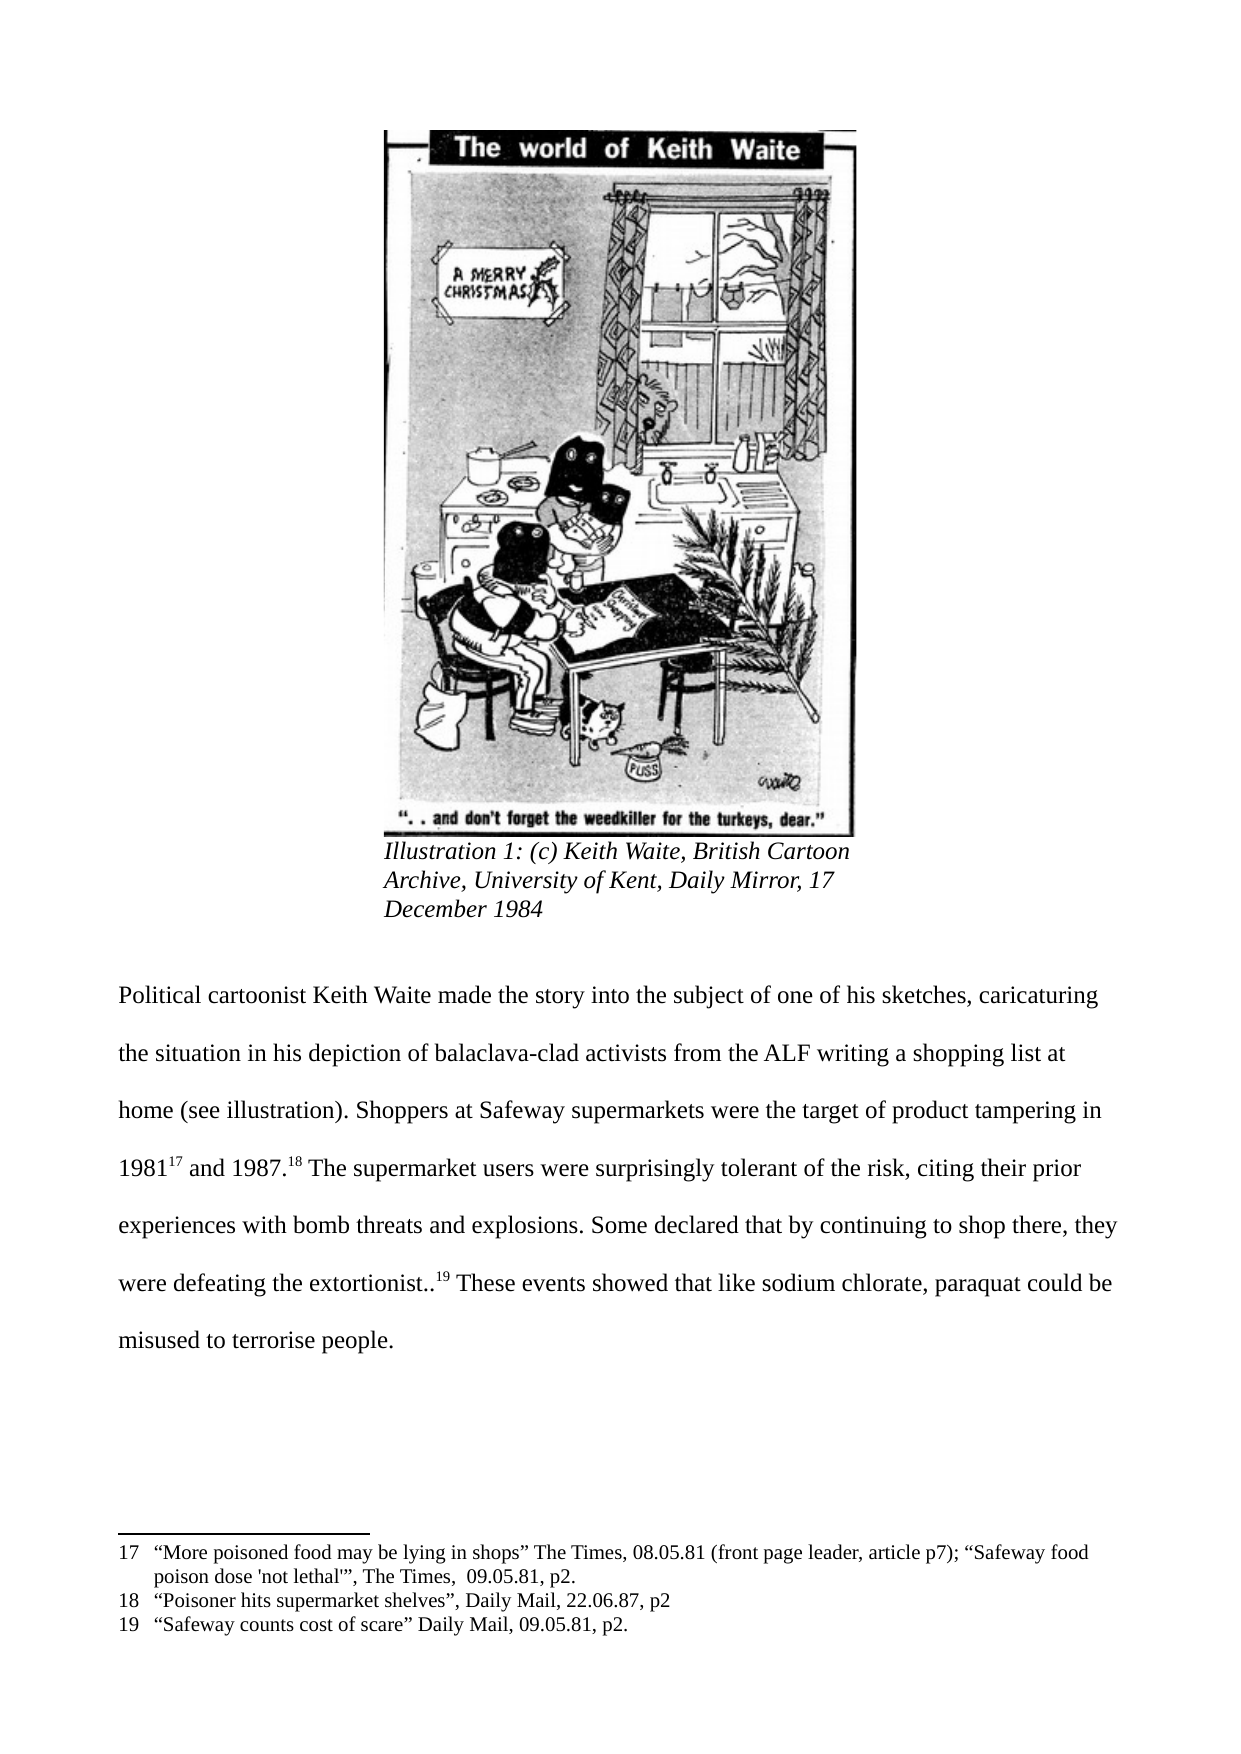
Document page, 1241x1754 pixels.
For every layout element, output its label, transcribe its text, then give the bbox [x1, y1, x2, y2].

text Political cartoonist Keith Waite made the story into the subject of one of his sketches, caricaturing the situation in his depiction of balaclava-clad activists from the ALF writing a shopping list at home (see illustration). Shoppers at Safeway supermarkets were the target of product tampering in 1981 and 1987. The supermarket users were surprisingly tolerant of the risk, citing their prior experiences with bomb threats and explosions. Some declared that by continuing to shop there, they were defeating the extortionist.. These events showed that like sodium chlorate, paraquat could be misused to terrorise people. [118, 981, 1122, 1354]
text “More poisoned food may be lying in shops” The Times, 08.05.81 (front page leader, article p7); “Safeway food poison dose 'not lethal'”, The Times, 09.05.81, p2. [118, 1539, 1122, 1588]
picture [383, 130, 857, 837]
text “Poisoner hits supermarket shelves”, Daily Mail, 22.06.87, p2 [118, 1588, 1122, 1612]
text Illustration 1: (c) Keith Waite, British Cartoon Archive, University of Kent, Daily Mirror, 17 December 1984 [384, 837, 856, 923]
text “Safeway counts cost of scare” Daily Mail, 09.05.81, p2. [118, 1612, 1122, 1636]
